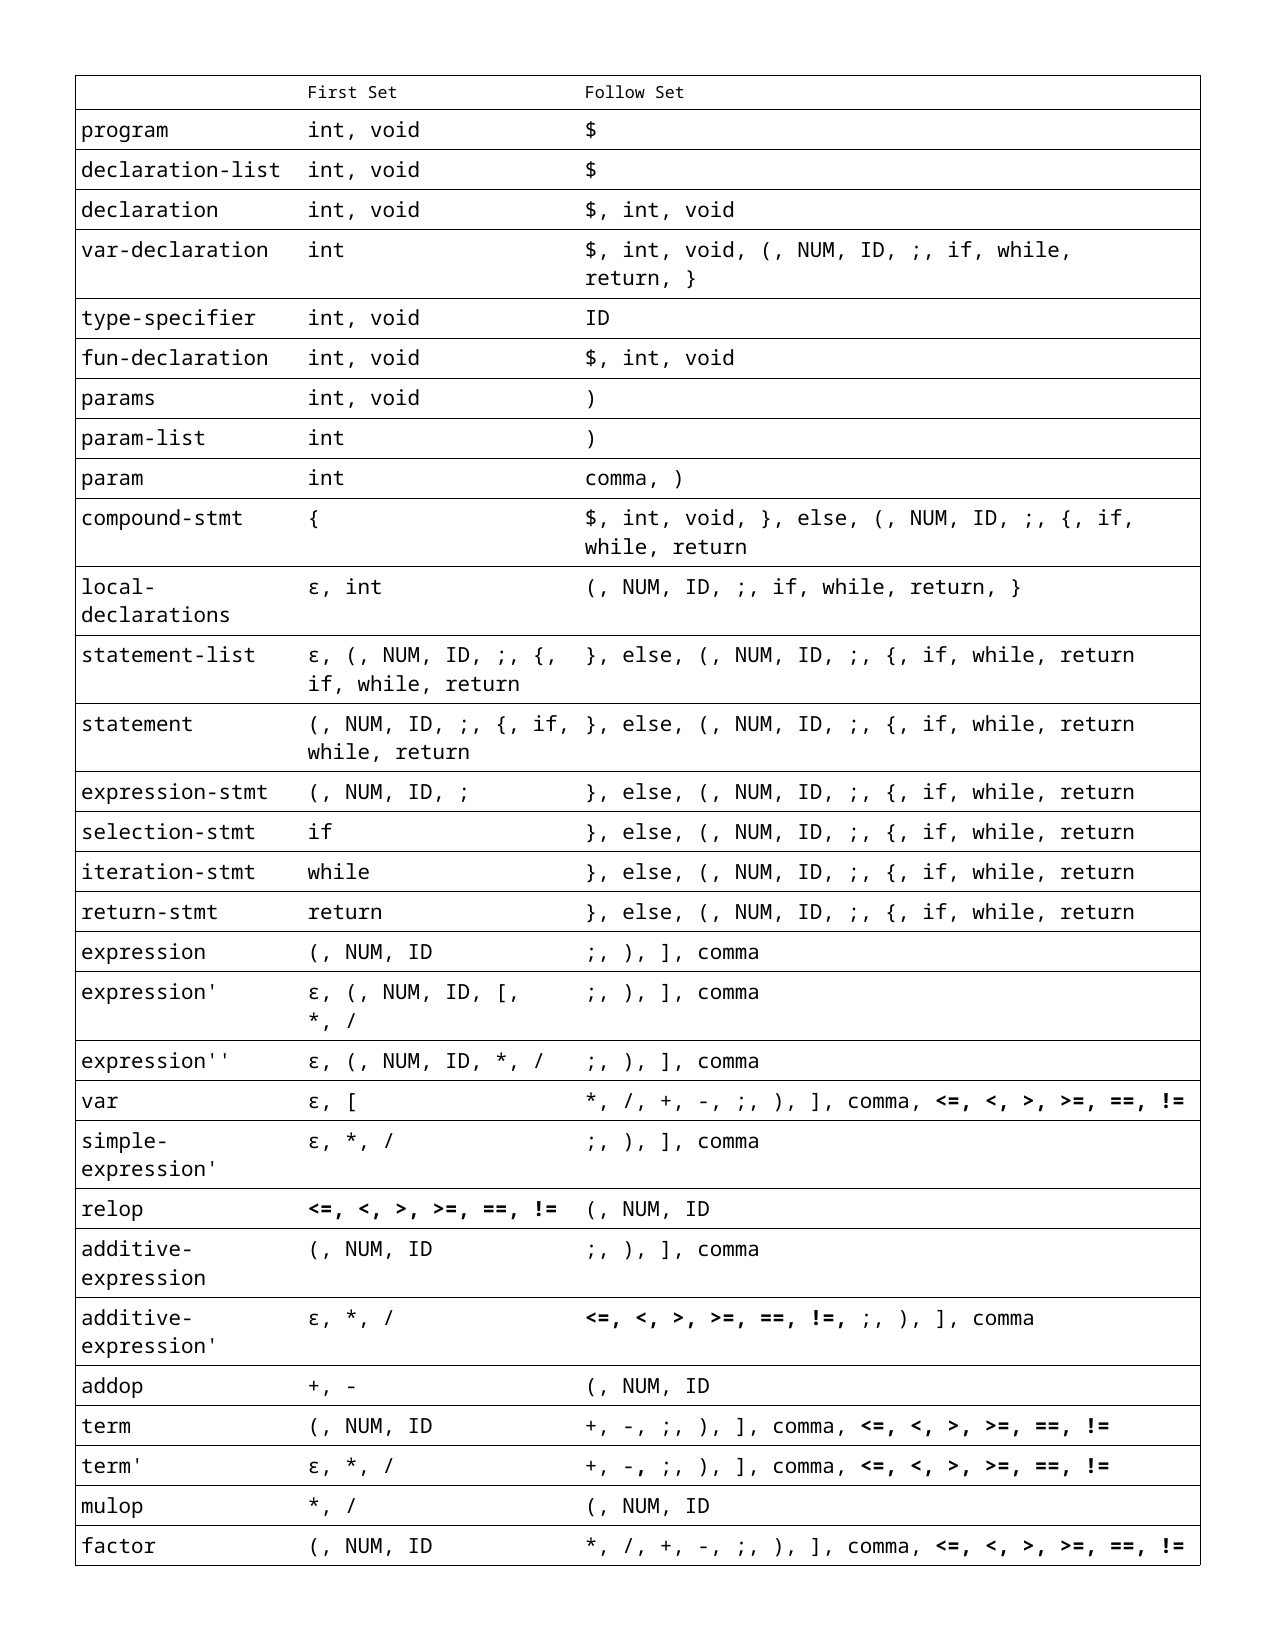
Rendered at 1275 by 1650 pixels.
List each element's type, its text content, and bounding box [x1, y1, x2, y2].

table_cell ;, ), ], comma [579, 1121, 1200, 1188]
table_cell statement-list [76, 636, 301, 703]
table_cell int, void [301, 150, 579, 189]
table_cell int [301, 230, 579, 298]
table_cell +, - [301, 1366, 579, 1405]
table_cell }, else, (, NUM, ID, ;, {, if, while, return [579, 892, 1200, 931]
table_cell *, /, +, -, ;, ), ], comma, <=, <, >, >=, ==, != [579, 1081, 1200, 1120]
table_cell $, int, void, (, NUM, ID, ;, if, while, return, } [579, 230, 1200, 298]
table_cell additive-expression' [76, 1298, 301, 1365]
table_cell ) [579, 419, 1200, 458]
table_cell ε, [ [301, 1081, 579, 1120]
table_cell int [301, 459, 579, 498]
table_cell $, int, void [579, 339, 1200, 378]
table_cell ) [579, 379, 1200, 418]
table_cell *, / [301, 1486, 579, 1525]
table_cell compound-stmt [76, 499, 301, 566]
table_cell expression' [76, 972, 301, 1040]
table_cell param [76, 459, 301, 498]
table_cell ;, ), ], comma [579, 1229, 1200, 1297]
table_cell selection-stmt [76, 812, 301, 851]
table_cell factor [76, 1526, 301, 1565]
table_cell simple-expression' [76, 1121, 301, 1188]
table_cell *, /, +, -, ;, ), ], comma, <=, <, >, >=, ==, != [579, 1526, 1200, 1565]
table_cell expression [76, 932, 301, 971]
table_cell (, NUM, ID [301, 1526, 579, 1565]
table_cell ε, *, / [301, 1446, 579, 1485]
table_cell declaration-list [76, 150, 301, 189]
table_cell return-stmt [76, 892, 301, 931]
table_cell ε, int [301, 567, 579, 634]
table_cell while [301, 852, 579, 891]
table_cell }, else, (, NUM, ID, ;, {, if, while, return [579, 636, 1200, 703]
table_cell statement [76, 704, 301, 771]
table_cell local-declarations [76, 567, 301, 634]
table_cell (, NUM, ID, ; [301, 772, 579, 811]
table_cell $ [579, 150, 1200, 189]
table_cell ε, *, / [301, 1121, 579, 1188]
table_cell var-declaration [76, 230, 301, 298]
table_cell }, else, (, NUM, ID, ;, {, if, while, return [579, 852, 1200, 891]
table_cell ε, (, NUM, ID, *, / [301, 1041, 579, 1080]
table_cell $ [579, 110, 1200, 149]
table_cell ε, *, / [301, 1298, 579, 1365]
table_cell +, -, ;, ), ], comma, <=, <, >, >=, ==, != [579, 1446, 1200, 1485]
table_cell addop [76, 1366, 301, 1405]
table_cell expression'' [76, 1041, 301, 1080]
table_cell relop [76, 1189, 301, 1228]
table_cell if [301, 812, 579, 851]
table_cell (, NUM, ID [301, 1406, 579, 1445]
table_cell term' [76, 1446, 301, 1485]
table_cell (, NUM, ID [301, 932, 579, 971]
table_cell params [76, 379, 301, 418]
table_cell int, void [301, 110, 579, 149]
table_cell ε, (, NUM, ID, ;, {, if, while, return [301, 636, 579, 703]
table_cell ;, ), ], comma [579, 932, 1200, 971]
table_cell type-specifier [76, 299, 301, 338]
table_cell int, void [301, 190, 579, 229]
table_cell iteration-stmt [76, 852, 301, 891]
table_cell fun-declaration [76, 339, 301, 378]
table_cell $, int, void, }, else, (, NUM, ID, ;, {, if, while, return [579, 499, 1200, 566]
table_cell +, -, ;, ), ], comma, <=, <, >, >=, ==, != [579, 1406, 1200, 1445]
table_cell <=, <, >, >=, ==, != [301, 1189, 579, 1228]
table_cell var [76, 1081, 301, 1120]
table_cell (, NUM, ID [579, 1366, 1200, 1405]
table_cell expression-stmt [76, 772, 301, 811]
table_cell int, void [301, 379, 579, 418]
table_header [76, 76, 301, 109]
table_cell declaration [76, 190, 301, 229]
table_cell (, NUM, ID, ;, {, if, while, return [301, 704, 579, 771]
table_cell int [301, 419, 579, 458]
table_cell return [301, 892, 579, 931]
table_cell additive-expression [76, 1229, 301, 1297]
table_cell (, NUM, ID, ;, if, while, return, } [579, 567, 1200, 634]
table_cell { [301, 499, 579, 566]
table_cell ε, (, NUM, ID, [, *, / [301, 972, 579, 1040]
table_cell (, NUM, ID [579, 1486, 1200, 1525]
table_cell ID [579, 299, 1200, 338]
table_cell program [76, 110, 301, 149]
table_cell (, NUM, ID [579, 1189, 1200, 1228]
table_cell ;, ), ], comma [579, 1041, 1200, 1080]
table_cell term [76, 1406, 301, 1445]
table_cell (, NUM, ID [301, 1229, 579, 1297]
table_cell int, void [301, 339, 579, 378]
table_cell $, int, void [579, 190, 1200, 229]
table_cell ;, ), ], comma [579, 972, 1200, 1040]
table_cell }, else, (, NUM, ID, ;, {, if, while, return [579, 772, 1200, 811]
table_cell <=, <, >, >=, ==, !=, ;, ), ], comma [579, 1298, 1200, 1365]
table_cell mulop [76, 1486, 301, 1525]
table_cell param-list [76, 419, 301, 458]
table_header Follow Set [579, 76, 1200, 109]
table_cell comma, ) [579, 459, 1200, 498]
table_header First Set [301, 76, 579, 109]
table_cell int, void [301, 299, 579, 338]
table_cell }, else, (, NUM, ID, ;, {, if, while, return [579, 704, 1200, 771]
table_cell }, else, (, NUM, ID, ;, {, if, while, return [579, 812, 1200, 851]
